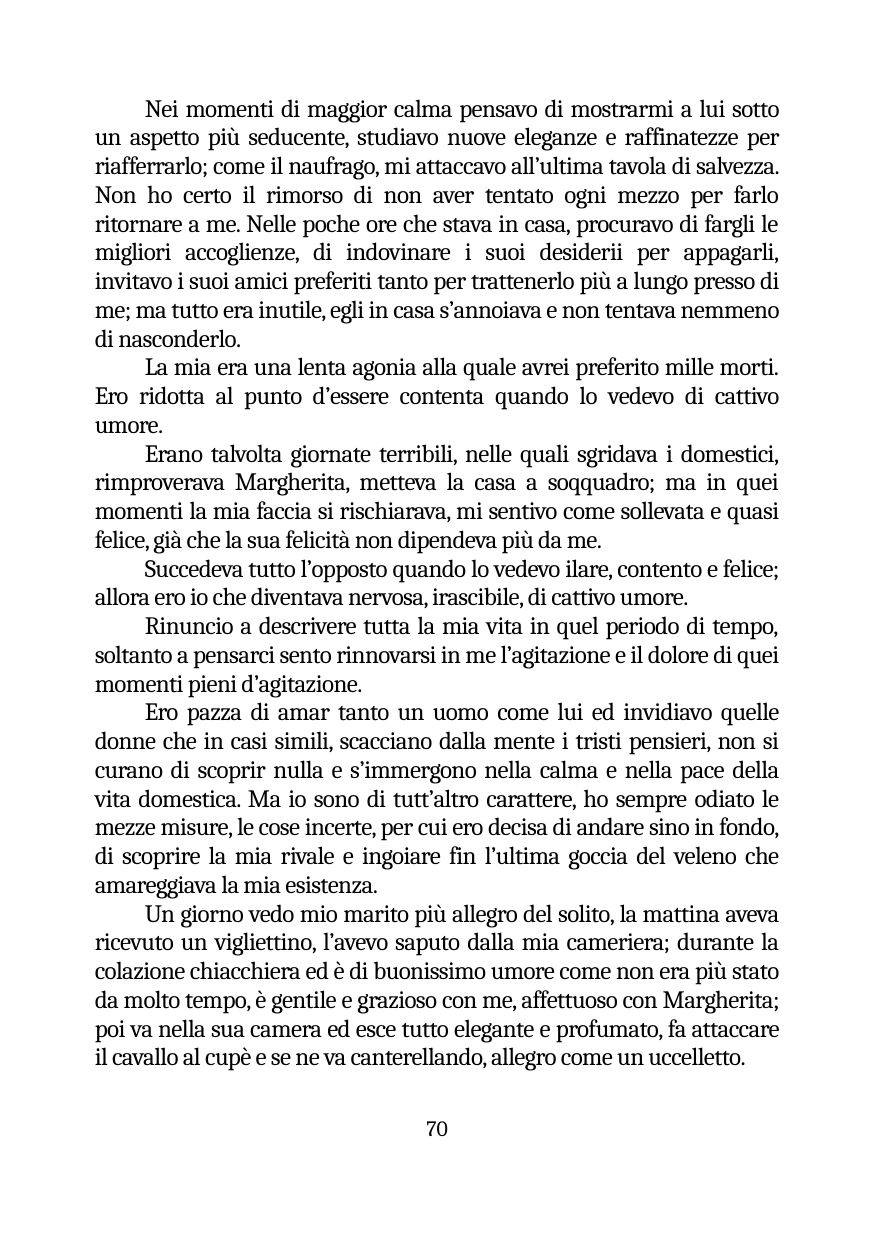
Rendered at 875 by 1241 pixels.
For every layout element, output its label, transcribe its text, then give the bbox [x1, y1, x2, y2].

text Erano talvolta giornate terribili, nelle quali sgridava i domestici, rimproverava Margherita, metteva la casa a soqquadro; ma in quei momenti la mia faccia si rischiarava, mi sentivo come sollevata e quasi felice, già che la sua felicità non dipendeva più da me. [94, 439, 779, 554]
text La mia era una lenta agonia alla quale avrei preferito mille morti. Ero ridotta al punto d’essere contenta quando lo vedevo di cattivo umore. [94, 353, 779, 439]
text Un giorno vedo mio marito più allegro del solito, la mattina aveva ricevuto un vigliettino, l’avevo saputo dalla mia cameriera; durante la colazione chiacchiera ed è di buonissimo umore come non era più stato da molto tempo, è gentile e grazioso con me, affettuoso con Margherita; poi va nella sua camera ed esce tutto elegante e profumato, fa attaccare il cavallo al cupè e se ne va canterellando, allegro come un uccelletto. [94, 899, 779, 1072]
text Ero pazza di amar tanto un uomo come lui ed invidiavo quelle donne che in casi simili, scacciano dalla mente i tristi pensieri, non si curano di scoprir nulla e s’immergono nella calma e nella pace della vita domestica. Ma io sono di tutt’altro carattere, ho sempre odiato le mezze misure, le cose incerte, per cui ero decisa di andare sino in fondo, di scoprire la mia rivale e ingoiare fin l’ultima goccia del veleno che amareggiava la mia esistenza. [94, 698, 779, 899]
text Rinuncio a descrivere tutta la mia vita in quel periodo di tempo, soltanto a pensarci sento rinnovarsi in me l’agitazione e il dolore di quei momenti pieni d’agitazione. [94, 612, 779, 698]
text Succedeva tutto l’opposto quando lo vedevo ilare, contento e felice; allora ero io che diventava nervosa, irascibile, di cattivo umore. [94, 554, 779, 612]
text Nei momenti di maggior calma pensavo di mostrarmi a lui sotto un aspetto più seducente, studiavo nuove eleganze e raffinatezze per riafferrarlo; come il naufrago, mi attaccavo all’ultima tavola di salvezza. Non ho certo il rimorso di non aver tentato ogni mezzo per farlo ritornare a me. Nelle poche ore che stava in casa, procuravo di fargli le migliori accoglienze, di indovinare i suoi desiderii per appagarli, invitavo i suoi amici preferiti tanto per trattenerlo più a lungo presso di me; ma tutto era inutile, egli in casa s’annoiava e non tentava nemmeno di nasconderlo. [94, 94, 779, 353]
